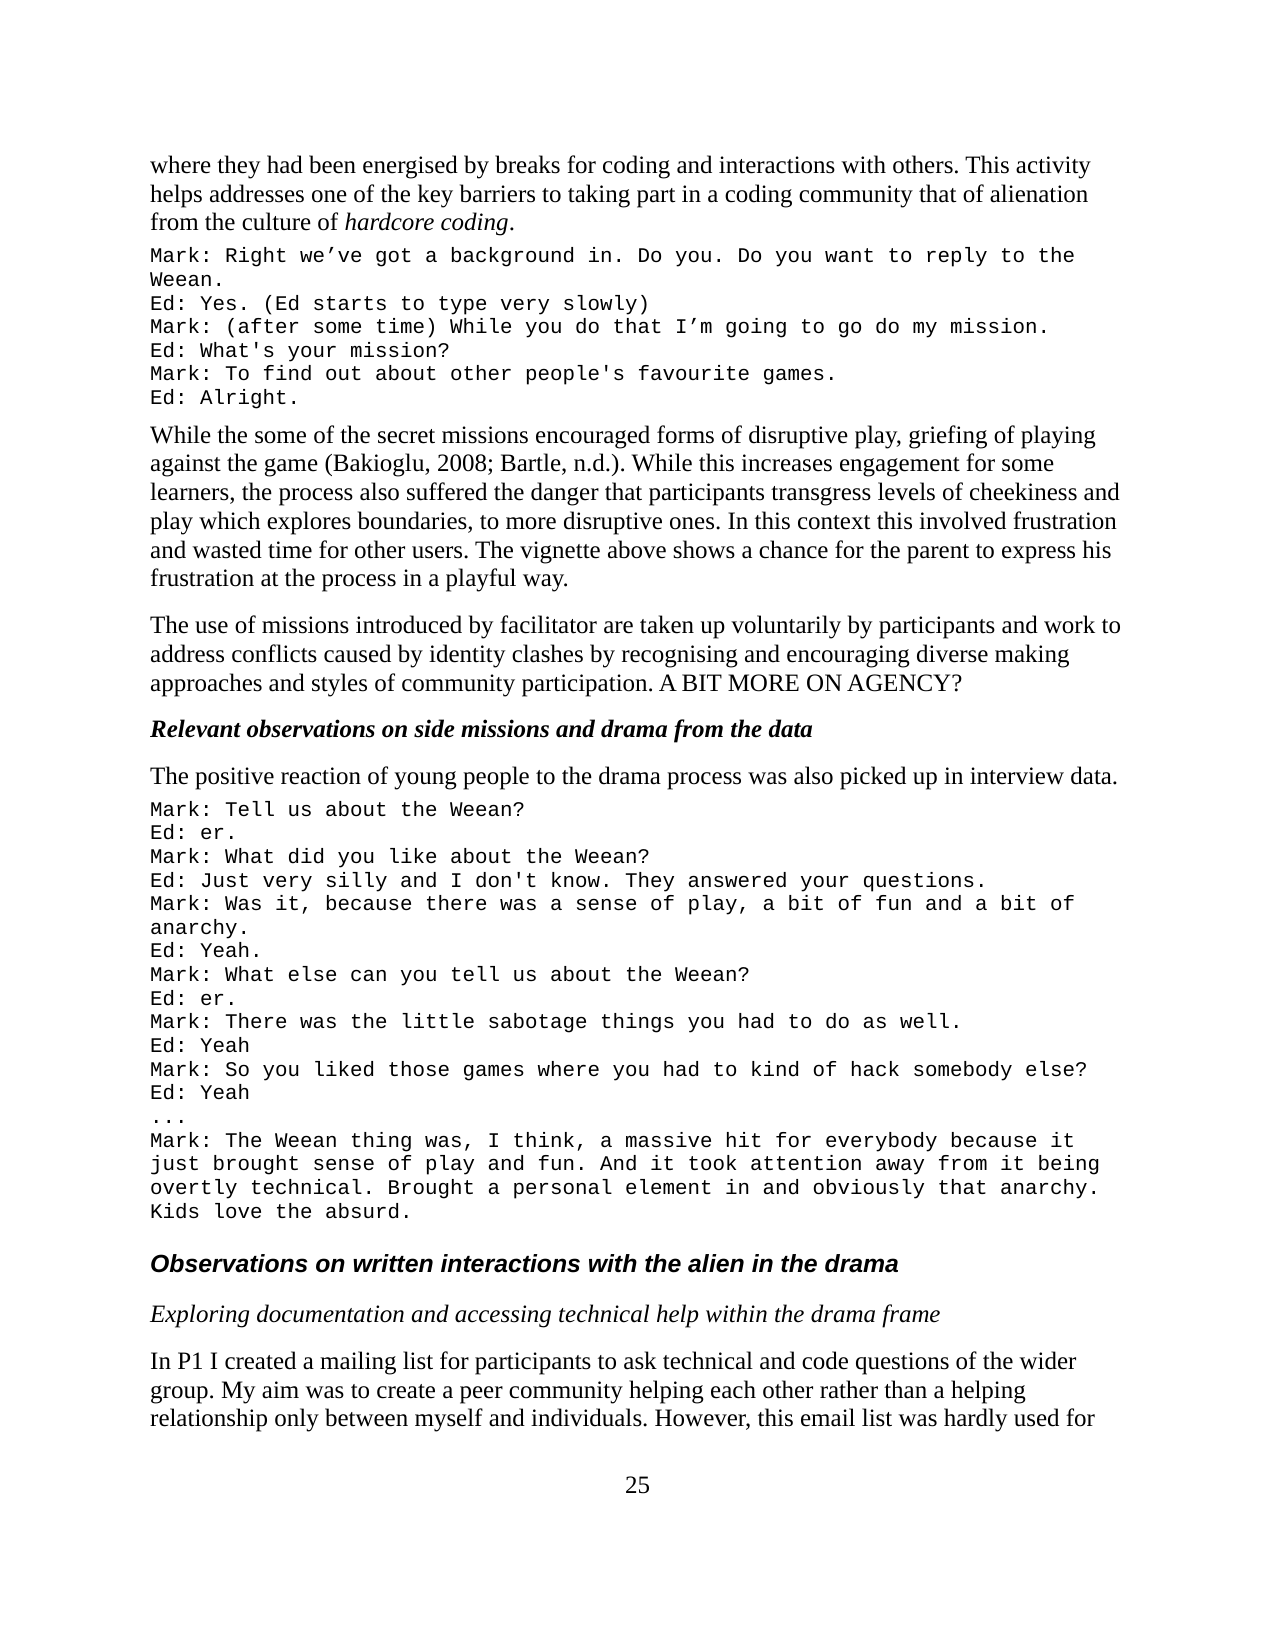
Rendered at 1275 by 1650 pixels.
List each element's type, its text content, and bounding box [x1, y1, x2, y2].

text The use of missions introduced by facilitator are taken up voluntarily by participants and work to address conflicts caused by identity clashes by recognising and encouraging diverse making approaches and styles of community participation. A BIT MORE ON AGENCY? [150, 610, 1125, 696]
text Ed: Yeah [150, 1035, 1125, 1059]
text Mark: Right we’ve got a background in. Do you. Do you want to reply to the Weean. [150, 245, 1125, 292]
text Mark: (after some time) While you do that I’m going to go do my mission. [150, 316, 1125, 340]
text Ed: Just very silly and I don't know. They answered your questions. [150, 869, 1125, 893]
text Ed: er. [150, 822, 1125, 846]
text Mark: The Weean thing was, I think, a massive hit for everybody because it just brought sense of play and fun. And it took attention away from it being overtly technical. Brought a personal element in and obviously that anarchy. Kids love the absurd. [150, 1130, 1125, 1224]
text Mark: Was it, because there was a sense of play, a bit of fun and a bit of anarchy. [150, 893, 1125, 941]
subtitle Observations on written interactions with the alien in the drama [150, 1249, 1125, 1278]
text Relevant observations on side missions and drama from the data [150, 714, 1125, 743]
text Mark: What else can you tell us about the Weean? [150, 964, 1125, 988]
text where they had been energised by breaks for coding and interactions with others. This activity helps addresses one of the key barriers to taking part in a coding community that of alienation from the culture of hardcore coding. [150, 150, 1125, 236]
text Ed: Yeah. [150, 941, 1125, 964]
text While the some of the secret missions encouraged forms of disruptive play, griefing of playing against the game (Bakioglu, 2008; Bartle, n.d.). While this increases engagement for some learners, the process also suffered the danger that participants transgress levels of cheekiness and play which explores boundaries, to more disruptive ones. In this context this involved frustration and wasted time for other users. The vignette above shows a chance for the parent to express his frustration at the process in a playful way. [150, 420, 1125, 592]
text Mark: Tell us about the Weean? [150, 799, 1125, 822]
text ... [150, 1106, 1125, 1130]
text Exploring documentation and accessing technical help within the drama frame [150, 1299, 1125, 1328]
text Ed: What's your mission? [150, 340, 1125, 363]
text Mark: What did you like about the Weean? [150, 846, 1125, 869]
text Mark: So you liked those games where you had to kind of hack somebody else? [150, 1059, 1125, 1082]
text Ed: Yeah [150, 1082, 1125, 1106]
text In P1 I created a mailing list for participants to ask technical and code questions of the wider group. My aim was to create a peer community helping each other rather than a helping relationship only between myself and individuals. However, this email list was hardly used for [150, 1346, 1125, 1432]
text The positive reaction of young people to the drama process was also picked up in interview data. [150, 761, 1125, 790]
text Mark: There was the little sabotage things you had to do as well. [150, 1011, 1125, 1035]
text Ed: Yes. (Ed starts to type very slowly) [150, 292, 1125, 316]
text Mark: To find out about other people's favourite games. [150, 363, 1125, 387]
text Ed: er. [150, 988, 1125, 1011]
text Ed: Alright. [150, 387, 1125, 411]
